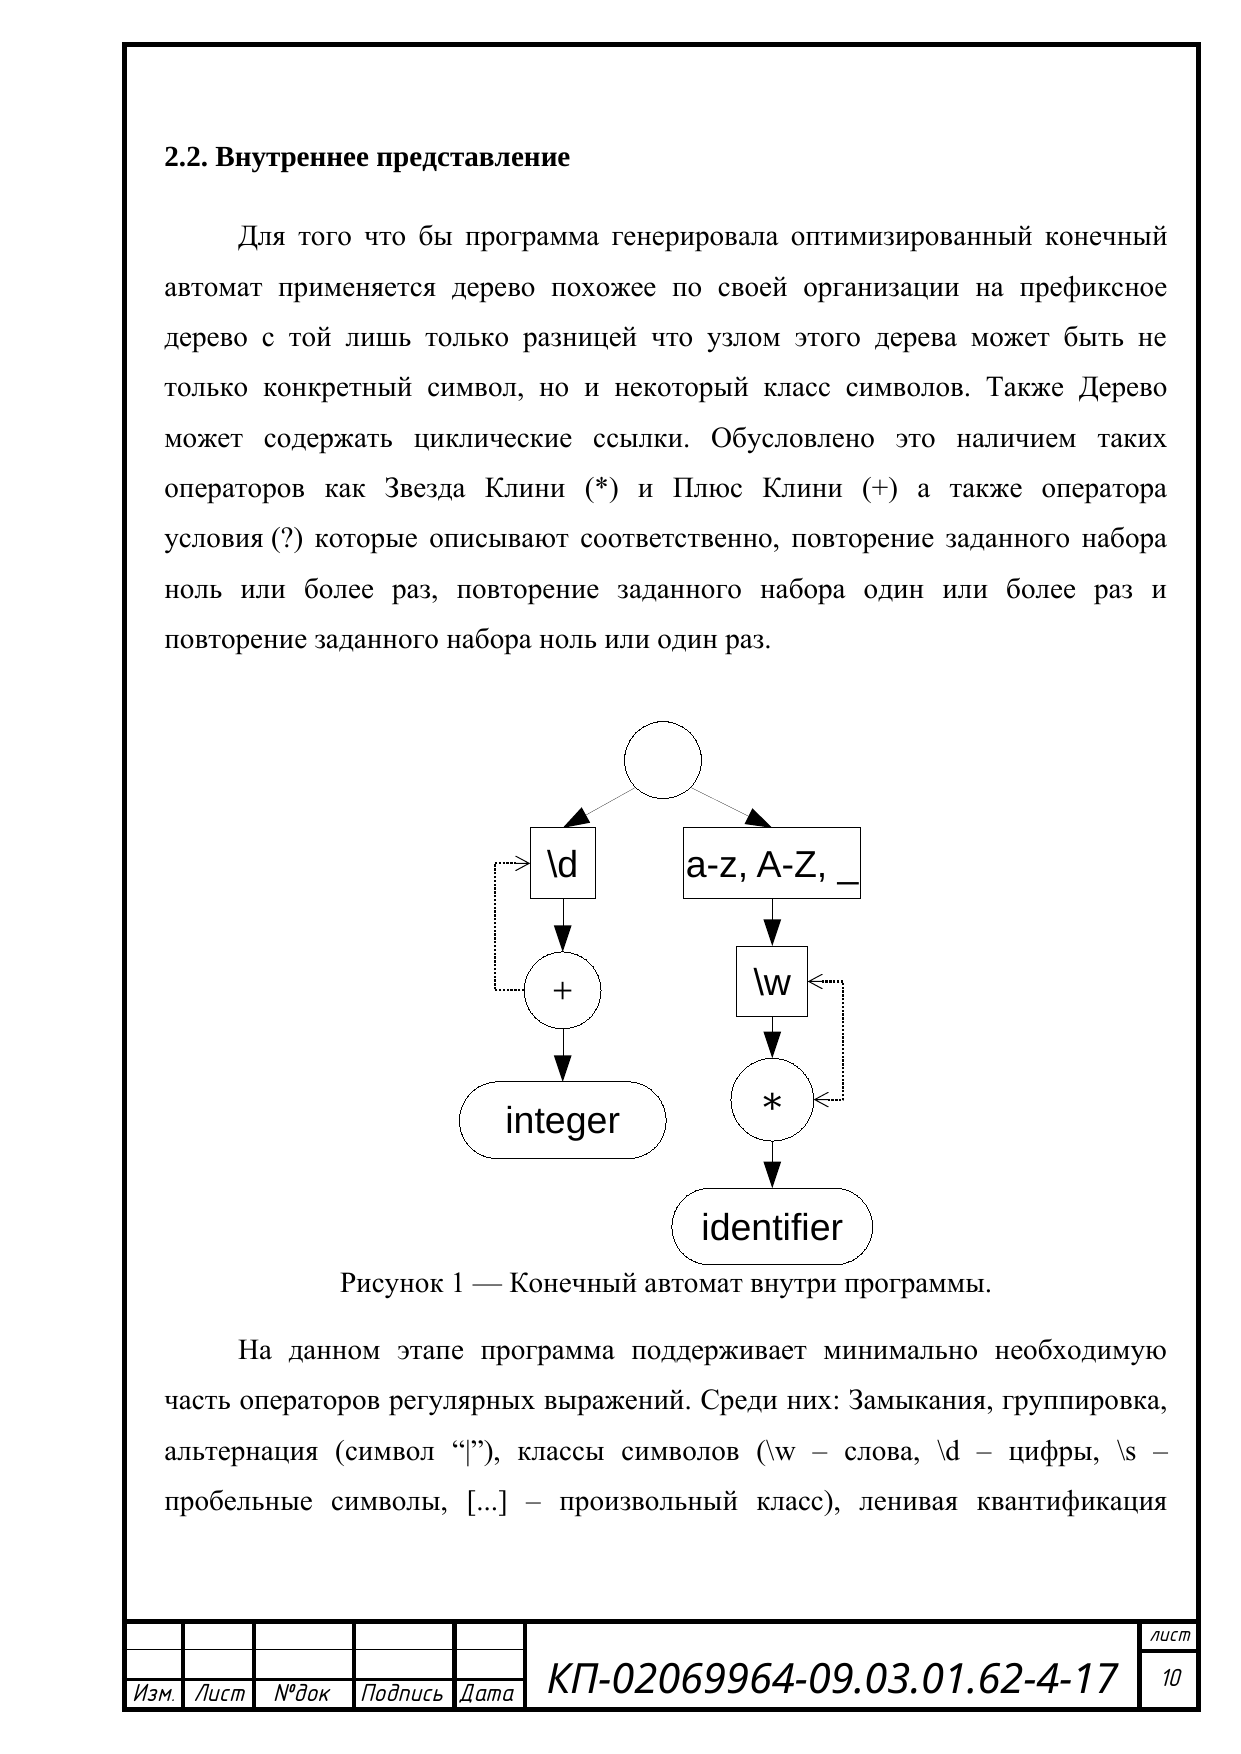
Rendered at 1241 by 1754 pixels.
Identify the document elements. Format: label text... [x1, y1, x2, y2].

subtitle 2.2. Внутреннее представление [164, 139, 1168, 172]
text Рисунок 1 — Конечный автомат внутри программы. [164, 722, 1168, 1298]
text Для того что бы программа генерировала оптимизированный конечный автомат применяется дерево похожее по своей организации на префиксное дерево с той лишь только разницей что узлом этого дерева может быть не только конкретный символ, но и некоторый класс символов. Также Дерево может содержать циклические ссылки. Обусловлено это наличием таких операторов как Звезда Клини (*) и Плюс Клини (+) а также оператора условия (?) которые описывают соответственно, повторение заданного набора ноль или более раз, повторение заданного набора один или более раз и повторение заданного набора ноль или один раз. [164, 218, 1168, 654]
text На данном этапе программа поддерживает минимально необходимую часть операторов регулярных выражений. Среди них: Замыкания, группировка, альтернация (символ “|”), классы символов (\w – слова, \d – цифры, \s – пробельные символы, [...] – произвольный класс), ленивая квантификация [164, 1332, 1168, 1517]
